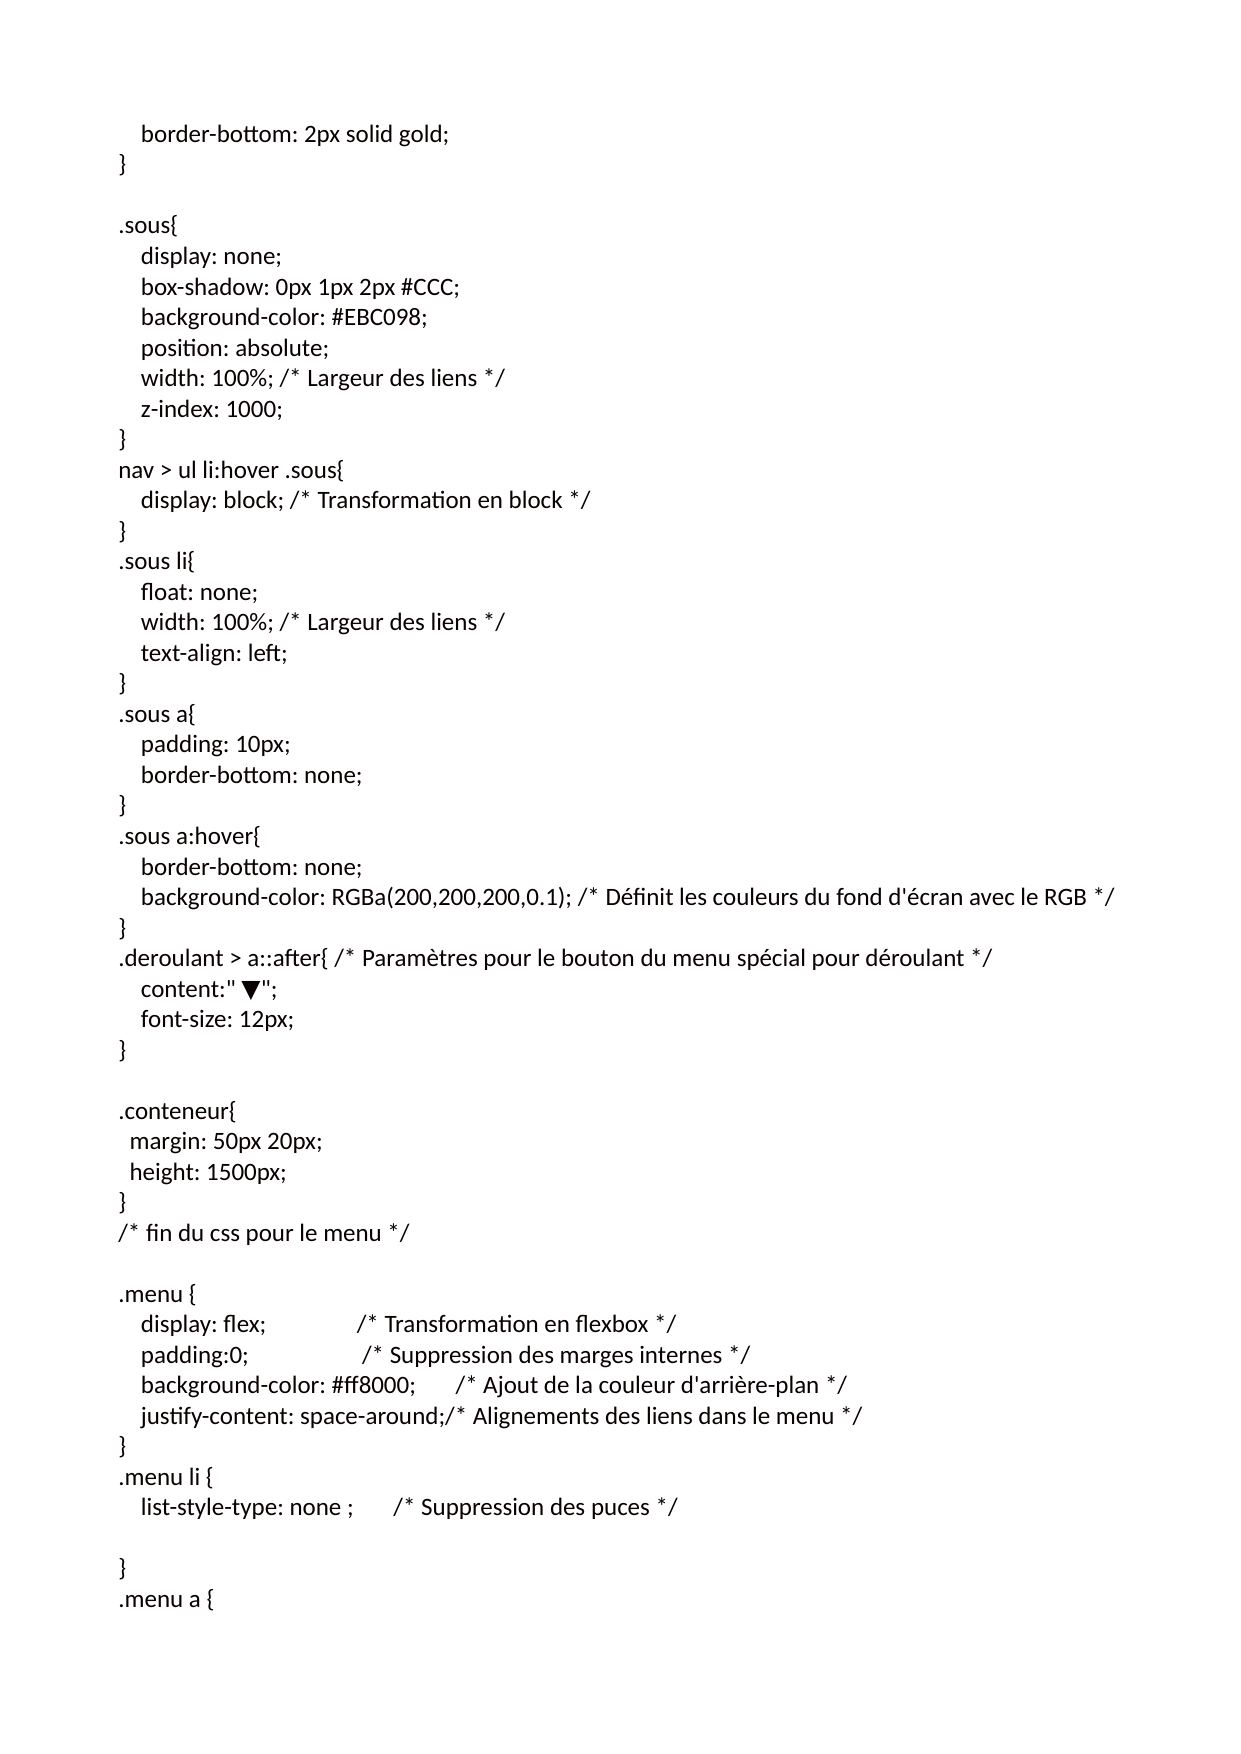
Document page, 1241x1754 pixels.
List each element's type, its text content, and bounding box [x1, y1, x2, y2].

text margin: 50px 20px; [118, 1125, 1122, 1156]
text } [118, 1431, 1122, 1461]
text .sous a{ [118, 698, 1122, 728]
text width: 100%; /* Largeur des liens */ [118, 606, 1122, 637]
text border-bottom: none; [118, 759, 1122, 789]
text } [118, 667, 1122, 698]
text } [118, 1553, 1122, 1583]
text .menu a { [118, 1583, 1122, 1614]
text padding: 10px; [118, 728, 1122, 759]
text position: absolute; [118, 332, 1122, 362]
text } [118, 789, 1122, 820]
text } [118, 423, 1122, 454]
text width: 100%; /* Largeur des liens */ [118, 362, 1122, 393]
text list-style-type: none ; /* Suppression des puces */ [118, 1492, 1122, 1522]
text background-color: #EBC098; [118, 301, 1122, 332]
text background-color: RGBa(200,200,200,0.1); /* Définit les couleurs du fond d'écran avec le RGB */ [118, 881, 1122, 912]
text background-color: #ff8000; /* Ajout de la couleur d'arrière-plan */ [118, 1369, 1122, 1400]
text } [118, 1186, 1122, 1217]
text font-size: 12px; [118, 1003, 1122, 1034]
text .menu li { [118, 1461, 1122, 1492]
text /* fin du css pour le menu */ [118, 1217, 1122, 1247]
text height: 1500px; [118, 1156, 1122, 1186]
text text-align: left; [118, 637, 1122, 667]
text .deroulant > a::after{ /* Paramètres pour le bouton du menu spécial pour déroulant */ [118, 942, 1122, 973]
text } [118, 912, 1122, 942]
text display: none; [118, 240, 1122, 271]
text padding:0; /* Suppression des marges internes */ [118, 1339, 1122, 1369]
text .sous li{ [118, 545, 1122, 576]
text } [118, 1034, 1122, 1064]
text .sous{ [118, 210, 1122, 240]
text content:" ▼"; [118, 973, 1122, 1003]
text justify-content: space-around;/* Alignements des liens dans le menu */ [118, 1400, 1122, 1431]
text float: none; [118, 576, 1122, 606]
text box-shadow: 0px 1px 2px #CCC; [118, 271, 1122, 301]
text .menu { [118, 1278, 1122, 1308]
text } [118, 149, 1122, 179]
text border-bottom: none; [118, 851, 1122, 881]
text z-index: 1000; [118, 393, 1122, 423]
text nav > ul li:hover .sous{ [118, 454, 1122, 484]
text .conteneur{ [118, 1095, 1122, 1125]
text display: flex; /* Transformation en flexbox */ [118, 1308, 1122, 1339]
text display: block; /* Transformation en block */ [118, 484, 1122, 515]
text } [118, 515, 1122, 545]
text border-bottom: 2px solid gold; [118, 118, 1122, 149]
text .sous a:hover{ [118, 820, 1122, 851]
